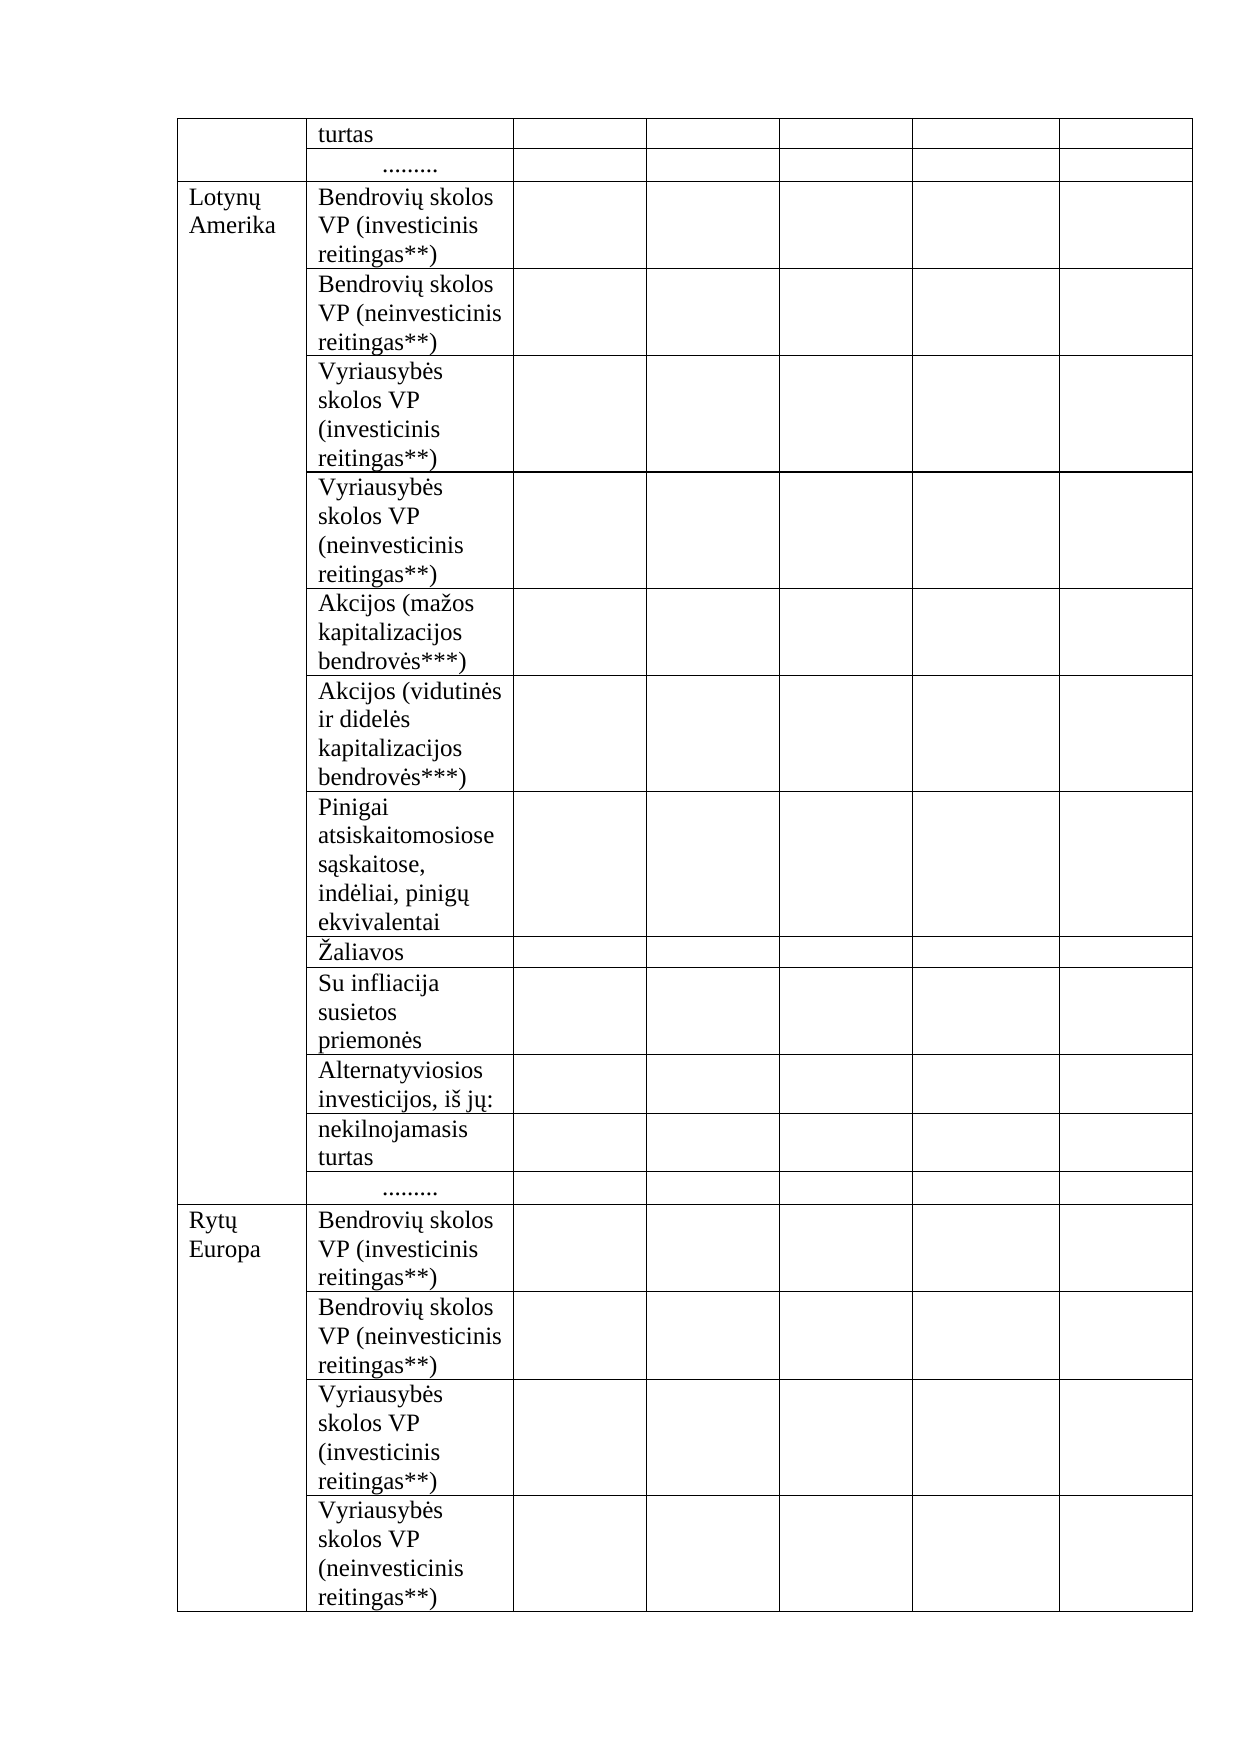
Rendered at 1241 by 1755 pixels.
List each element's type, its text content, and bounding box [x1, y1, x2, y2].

table_cell [514, 968, 646, 1054]
table_cell [514, 1496, 646, 1611]
table_cell [913, 149, 1059, 181]
table_cell [780, 182, 912, 268]
table_cell [1060, 589, 1192, 675]
table_cell [780, 1055, 912, 1113]
table_cell [780, 676, 912, 791]
table_cell [647, 119, 779, 148]
table_cell [1060, 356, 1192, 471]
table_cell [780, 119, 912, 148]
table_cell [780, 1114, 912, 1171]
table_cell [780, 1172, 912, 1204]
table_cell [647, 356, 779, 471]
table_cell [647, 1496, 779, 1611]
table_cell [647, 1205, 779, 1291]
table_cell [514, 269, 646, 355]
table_cell [647, 1380, 779, 1494]
table_cell Akcijos (mažos kapitalizacijos bendrovės***) [307, 589, 513, 675]
table_cell nekilnojamasis turtas [307, 1114, 513, 1171]
table_cell [647, 792, 779, 936]
table_cell Rytų Europa [178, 1205, 306, 1611]
table_cell [1060, 182, 1192, 268]
table_cell [913, 1205, 1059, 1291]
table_cell [514, 1172, 646, 1204]
table_cell [514, 1205, 646, 1291]
table_cell [1060, 473, 1192, 587]
table_cell [647, 1055, 779, 1113]
table_cell [913, 1055, 1059, 1113]
table_cell [1060, 119, 1192, 148]
table_cell [1060, 149, 1192, 181]
table_cell [913, 269, 1059, 355]
table_cell [913, 937, 1059, 967]
table_cell [647, 1172, 779, 1204]
table_cell [1060, 269, 1192, 355]
table_cell [913, 1496, 1059, 1611]
table_cell [780, 589, 912, 675]
table_cell [780, 149, 912, 181]
table_cell [913, 356, 1059, 471]
table_cell [1060, 1292, 1192, 1378]
table_cell [913, 1380, 1059, 1494]
table_cell [1060, 792, 1192, 936]
table_cell Alternatyviosios investicijos, iš jų: [307, 1055, 513, 1113]
table_cell [647, 473, 779, 587]
table_cell [1060, 1205, 1192, 1291]
table_cell [647, 1114, 779, 1171]
table_cell [913, 589, 1059, 675]
table_cell [514, 356, 646, 471]
table_cell [913, 1172, 1059, 1204]
table_cell [913, 1114, 1059, 1171]
table_cell [1060, 1496, 1192, 1611]
table_cell [913, 1292, 1059, 1378]
table_cell Akcijos (vidutinės ir didelės kapitalizacijos bendrovės***) [307, 676, 513, 791]
table_cell [1060, 937, 1192, 967]
table_cell [647, 182, 779, 268]
table_cell ......... [307, 1172, 513, 1204]
table_cell [647, 589, 779, 675]
table_cell [913, 792, 1059, 936]
table_cell [913, 119, 1059, 148]
table_cell [913, 182, 1059, 268]
table_cell [514, 119, 646, 148]
table_cell [780, 269, 912, 355]
table_cell Bendrovių skolos VP (neinvesticinis reitingas**) [307, 1292, 513, 1378]
table_cell [514, 182, 646, 268]
table_cell [647, 269, 779, 355]
table_cell [1060, 968, 1192, 1054]
table_cell ......... [307, 149, 513, 181]
table_cell [1060, 1055, 1192, 1113]
table_cell [647, 1292, 779, 1378]
table_cell [780, 1292, 912, 1378]
table_cell [1060, 676, 1192, 791]
table_cell [1060, 1380, 1192, 1494]
table_cell Vyriausybės skolos VP (investicinis reitingas**) [307, 1380, 513, 1494]
table_cell turtas [307, 119, 513, 148]
table_cell [647, 968, 779, 1054]
table_cell Žaliavos [307, 937, 513, 967]
table_cell Vyriausybės skolos VP (neinvesticinis reitingas**) [307, 1496, 513, 1611]
table_cell Su infliacija susietos priemonės [307, 968, 513, 1054]
table_cell [178, 119, 306, 181]
table_cell [647, 937, 779, 967]
table_cell Vyriausybės skolos VP (investicinis reitingas**) [307, 356, 513, 471]
table_cell Bendrovių skolos VP (investicinis reitingas**) [307, 182, 513, 268]
table_cell [514, 1055, 646, 1113]
table_cell Bendrovių skolos VP (neinvesticinis reitingas**) [307, 269, 513, 355]
table_cell [514, 1292, 646, 1378]
table_cell [514, 1380, 646, 1494]
table_cell [514, 792, 646, 936]
table_cell [780, 968, 912, 1054]
table_cell [647, 676, 779, 791]
table_cell Bendrovių skolos VP (investicinis reitingas**) [307, 1205, 513, 1291]
table_cell Vyriausybės skolos VP (neinvesticinis reitingas**) [307, 473, 513, 587]
table_cell [780, 473, 912, 587]
table_cell [514, 473, 646, 587]
table_cell [913, 968, 1059, 1054]
table_cell [780, 792, 912, 936]
table_cell [780, 937, 912, 967]
table_cell [514, 1114, 646, 1171]
table_cell [1060, 1114, 1192, 1171]
table_cell [514, 676, 646, 791]
table_cell [913, 676, 1059, 791]
table_cell [780, 1205, 912, 1291]
table_cell [514, 589, 646, 675]
table_cell [780, 1380, 912, 1494]
table_cell Lotynų Amerika [178, 182, 306, 1204]
table_cell [514, 149, 646, 181]
table_cell Pinigai atsiskaitomosiose sąskaitose, indėliai, pinigų ekvivalentai [307, 792, 513, 936]
table_cell [780, 1496, 912, 1611]
table_cell [514, 937, 646, 967]
table_cell [913, 473, 1059, 587]
table_cell [1060, 1172, 1192, 1204]
table_cell [780, 356, 912, 471]
table_cell [647, 149, 779, 181]
